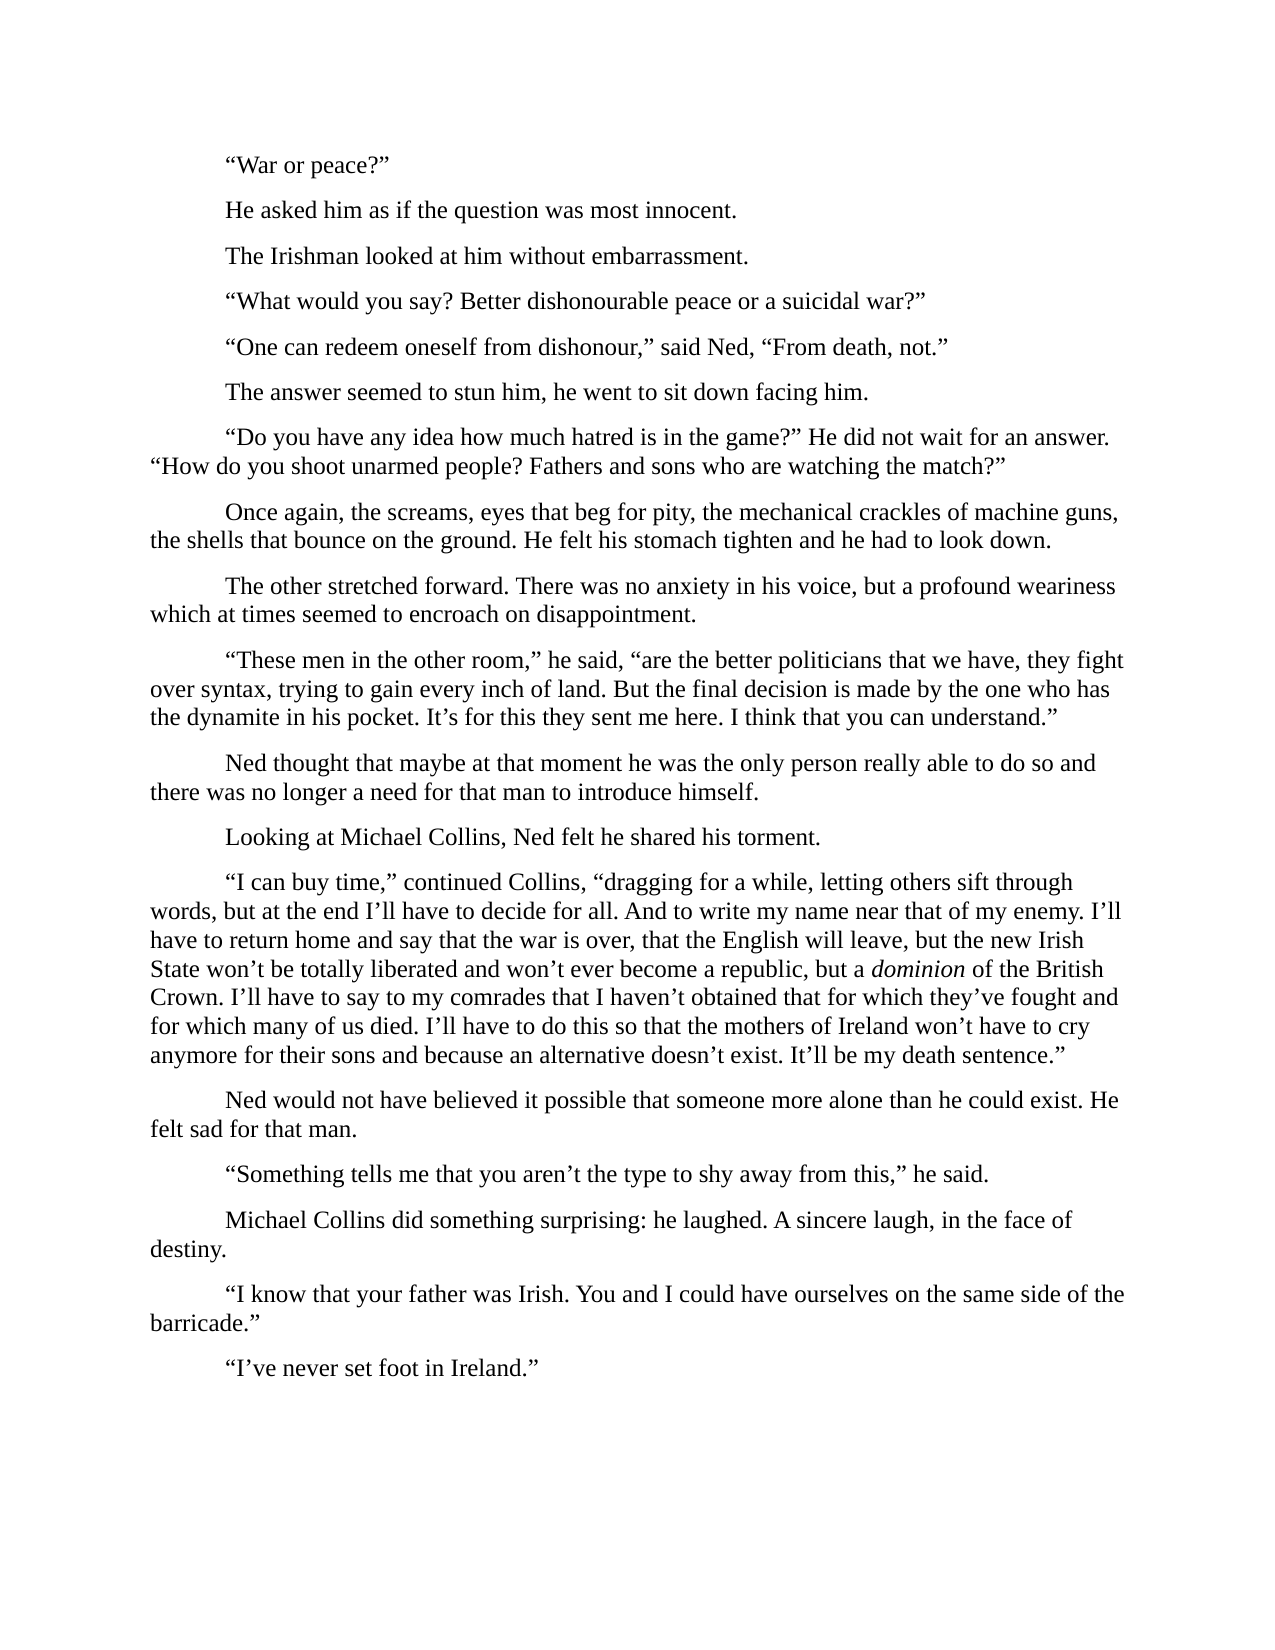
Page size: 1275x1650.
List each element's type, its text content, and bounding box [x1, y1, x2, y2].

text “I’ve never set foot in Ireland.” [150, 1353, 1125, 1382]
text Michael Collins did something surprising: he laughed. A sincere laugh, in the face of destiny. [150, 1205, 1125, 1262]
text The other stretched forward. There was no anxiety in his voice, but a profound weariness which at times seemed to encroach on disappointment. [150, 571, 1125, 628]
text “Do you have any idea how much hatred is in the game?” He did not wait for an answer. “How do you shoot unarmed people? Fathers and sons who are watching the match?” [150, 422, 1125, 480]
text “One can redeem oneself from dishonour,” said Ned, “From death, not.” [150, 332, 1125, 360]
text “These men in the other room,” he said, “are the better politicians that we have, they fight over syntax, trying to gain every inch of land. But the final decision is made by the one who has the dynamite in his pocket. It’s for this they sent me here. I think that you can understand.” [150, 645, 1125, 731]
text Once again, the screams, eyes that beg for pity, the mechanical crackles of machine guns, the shells that bounce on the ground. He felt his stomach tighten and he had to look down. [150, 497, 1125, 554]
text “Something tells me that you aren’t the type to shy away from this,” he said. [150, 1159, 1125, 1188]
text “I know that your father was Irish. You and I could have ourselves on the same side of the barricade.” [150, 1279, 1125, 1337]
text Ned thought that maybe at that moment he was the only person really able to do so and there was no longer a need for that man to introduce himself. [150, 748, 1125, 805]
text “What would you say? Better dishonourable peace or a suicidal war?” [150, 286, 1125, 315]
text Looking at Michael Collins, Ned felt he shared his torment. [150, 822, 1125, 851]
text The Irishman looked at him without embarrassment. [150, 241, 1125, 269]
text “I can buy time,” continued Collins, “dragging for a while, letting others sift through words, but at the end I’ll have to decide for all. And to write my name near that of my enemy. I’ll have to return home and say that the war is over, that the English will leave, but the new Irish State won’t be totally liberated and won’t ever become a republic, but a dominion of the British Crown. I’ll have to say to my comrades that I haven’t obtained that for which they’ve fought and for which many of us died. I’ll have to do this so that the mothers of Ireland won’t have to cry anymore for their sons and because an alternative doesn’t exist. It’ll be my death sentence.” [150, 867, 1125, 1069]
text “War or peace?” [150, 150, 1125, 179]
text Ned would not have believed it possible that someone more alone than he could exist. He felt sad for that man. [150, 1085, 1125, 1143]
text He asked him as if the question was most innocent. [150, 195, 1125, 224]
text The answer seemed to stun him, he went to sit down facing him. [150, 377, 1125, 406]
